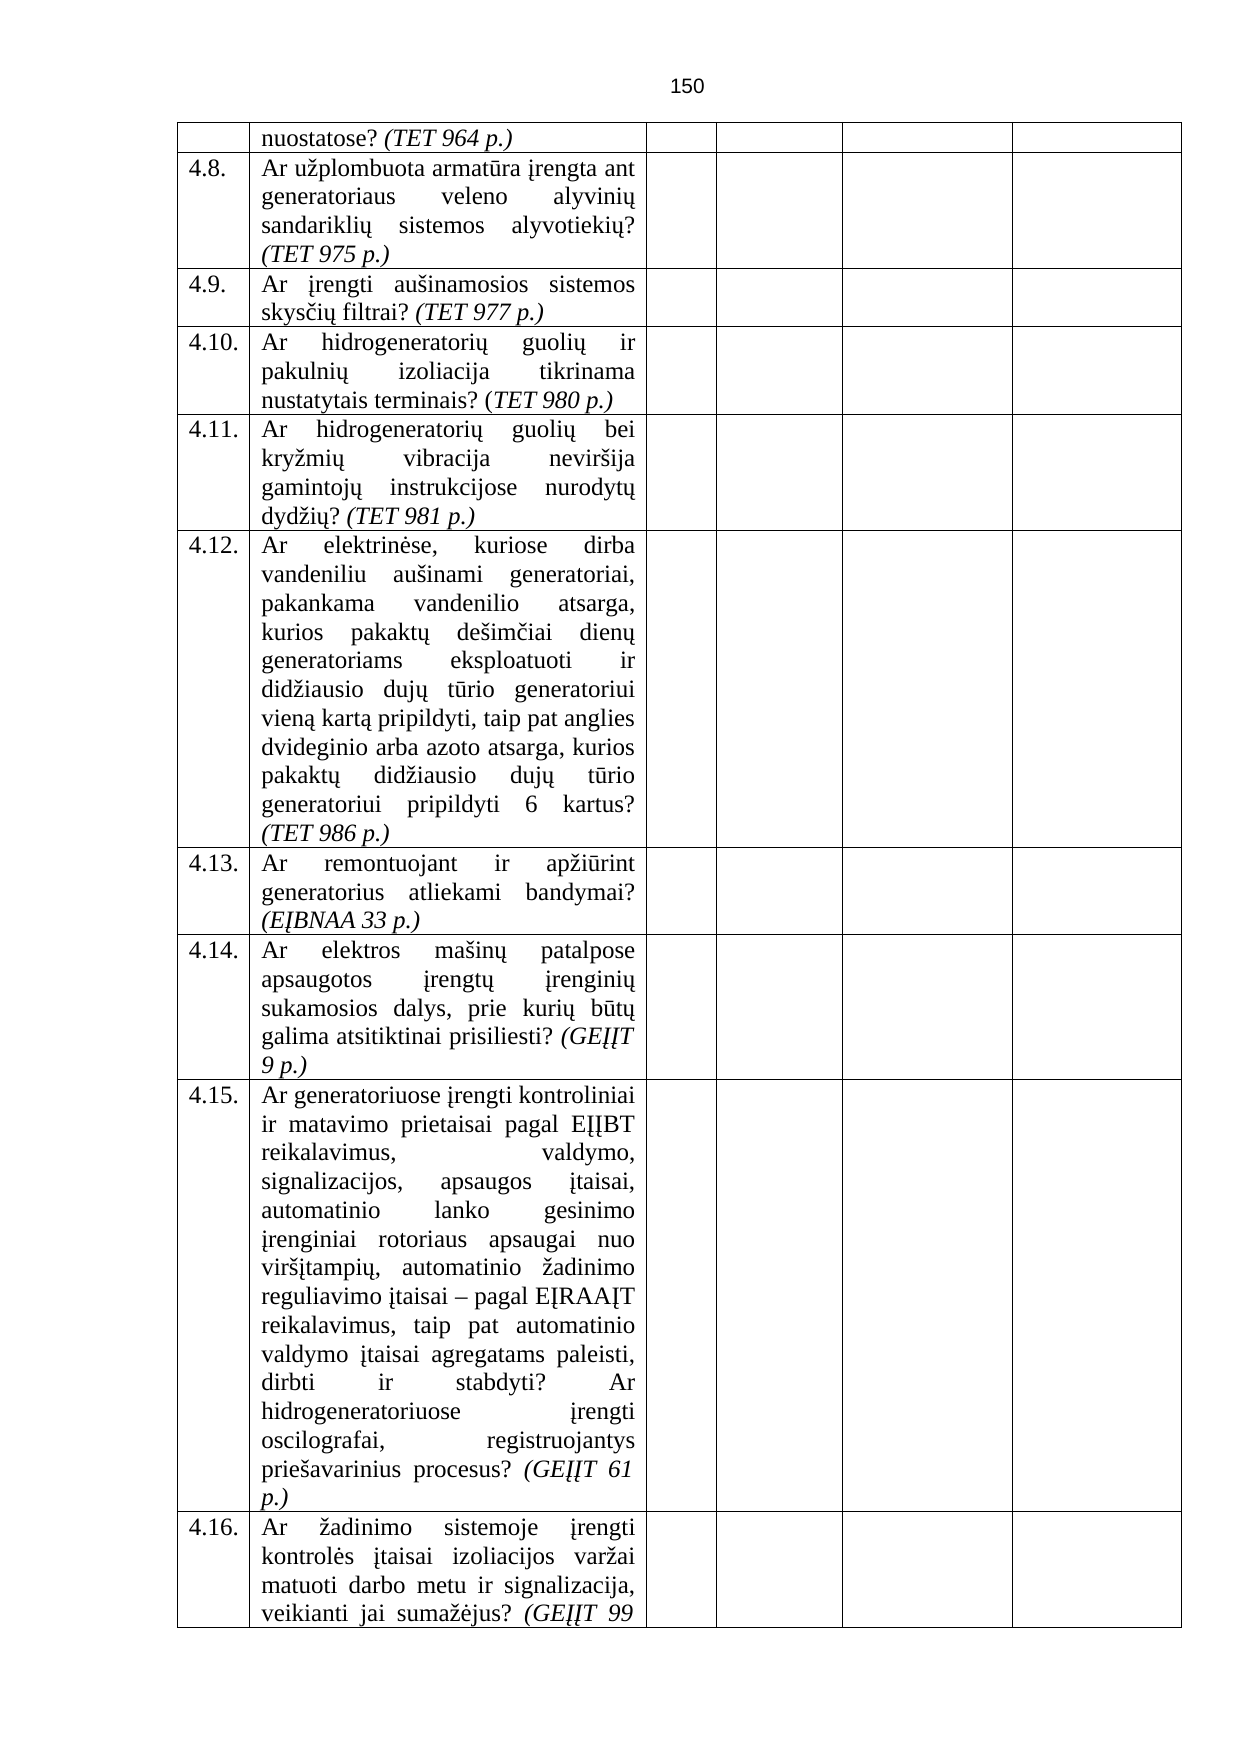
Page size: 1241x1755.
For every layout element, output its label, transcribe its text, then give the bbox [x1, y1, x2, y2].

table_cell Ar įrengti aušinamosios sistemos skysčių filtrai? (TET 977 p.) [250, 269, 646, 326]
table_cell [1013, 123, 1181, 152]
table_cell [843, 123, 1012, 152]
table_cell [717, 935, 842, 1079]
table_cell [717, 415, 842, 529]
table_cell [1013, 1512, 1181, 1627]
table_cell 4.14. [178, 935, 249, 1079]
table_cell 4.8. [178, 153, 249, 268]
table_cell [843, 531, 1012, 847]
table_cell Ar žadinimo sistemoje įrengti kontrolės įtaisai izoliacijos varžai matuoti darbo metu ir signalizacija, veikianti jai sumažėjus? (GEĮĮT 99 [250, 1512, 646, 1627]
table_cell [1013, 1080, 1181, 1511]
table_cell [1013, 531, 1181, 847]
table_cell [717, 123, 842, 152]
table_cell 4.9. [178, 269, 249, 326]
table_cell 4.10. [178, 327, 249, 413]
table_cell Ar generatoriuose įrengti kontroliniai ir matavimo prietaisai pagal EĮĮBT reikalavimus, valdymo, signalizacijos, apsaugos įtaisai, automatinio lanko gesinimo įrenginiai rotoriaus apsaugai nuo viršįtampių, automatinio žadinimo reguliavimo įtaisai – pagal EĮRAAĮT reikalavimus, taip pat automatinio valdymo įtaisai agregatams paleisti, dirbti ir stabdyti? Ar hidrogeneratoriuose įrengti oscilografai, registruojantys priešavarinius procesus? (GEĮĮT 61 p.) [250, 1080, 646, 1511]
table_cell [1013, 153, 1181, 268]
table_cell [843, 1512, 1012, 1627]
table_cell Ar hidrogeneratorių guolių bei kryžmių vibracija neviršija gamintojų instrukcijose nurodytų dydžių? (TET 981 p.) [250, 415, 646, 529]
table_cell [843, 327, 1012, 413]
table_cell Ar užplombuota armatūra įrengta ant generatoriaus veleno alyvinių sandariklių sistemos alyvotiekių? (TET 975 p.) [250, 153, 646, 268]
table_cell [647, 269, 716, 326]
table_cell [717, 269, 842, 326]
table_cell [717, 1080, 842, 1511]
table_cell [1013, 848, 1181, 934]
table_cell [647, 153, 716, 268]
table_cell [717, 327, 842, 413]
table_cell 4.12. [178, 531, 249, 847]
table_cell [843, 1080, 1012, 1511]
table_cell [717, 531, 842, 847]
table_cell [647, 327, 716, 413]
table_cell nuostatose? (TET 964 p.) [250, 123, 646, 152]
table_cell Ar remontuojant ir apžiūrint generatorius atliekami bandymai? (EĮBNAA 33 p.) [250, 848, 646, 934]
table_cell [843, 153, 1012, 268]
table_cell [647, 1080, 716, 1511]
table_cell [647, 415, 716, 529]
table_cell [843, 935, 1012, 1079]
table_cell [843, 269, 1012, 326]
table_cell 4.13. [178, 848, 249, 934]
table_cell [717, 153, 842, 268]
table_cell 4.15. [178, 1080, 249, 1511]
table_cell [178, 123, 249, 152]
table_cell 4.11. [178, 415, 249, 529]
table_cell [1013, 269, 1181, 326]
table_cell [843, 415, 1012, 529]
table_cell [1013, 327, 1181, 413]
table_cell Ar elektros mašinų patalpose apsaugotos įrengtų įrenginių sukamosios dalys, prie kurių būtų galima atsitiktinai prisiliesti? (GEĮĮT 9 p.) [250, 935, 646, 1079]
table_cell [647, 531, 716, 847]
table_cell Ar hidrogeneratorių guolių ir pakulnių izoliacija tikrinama nustatytais terminais? (TET 980 p.) [250, 327, 646, 413]
table_cell [647, 935, 716, 1079]
table_cell [717, 848, 842, 934]
table_cell Ar elektrinėse, kuriose dirba vandeniliu aušinami generatoriai, pakankama vandenilio atsarga, kurios pakaktų dešimčiai dienų generatoriams eksploatuoti ir didžiausio dujų tūrio generatoriui vieną kartą pripildyti, taip pat anglies dvideginio arba azoto atsarga, kurios pakaktų didžiausio dujų tūrio generatoriui pripildyti 6 kartus? (TET 986 p.) [250, 531, 646, 847]
table_cell [843, 848, 1012, 934]
table_cell [1013, 415, 1181, 529]
table_cell [717, 1512, 842, 1627]
table_cell [647, 123, 716, 152]
table_cell [647, 1512, 716, 1627]
table_cell [1013, 935, 1181, 1079]
table_cell [647, 848, 716, 934]
table_cell 4.16. [178, 1512, 249, 1627]
